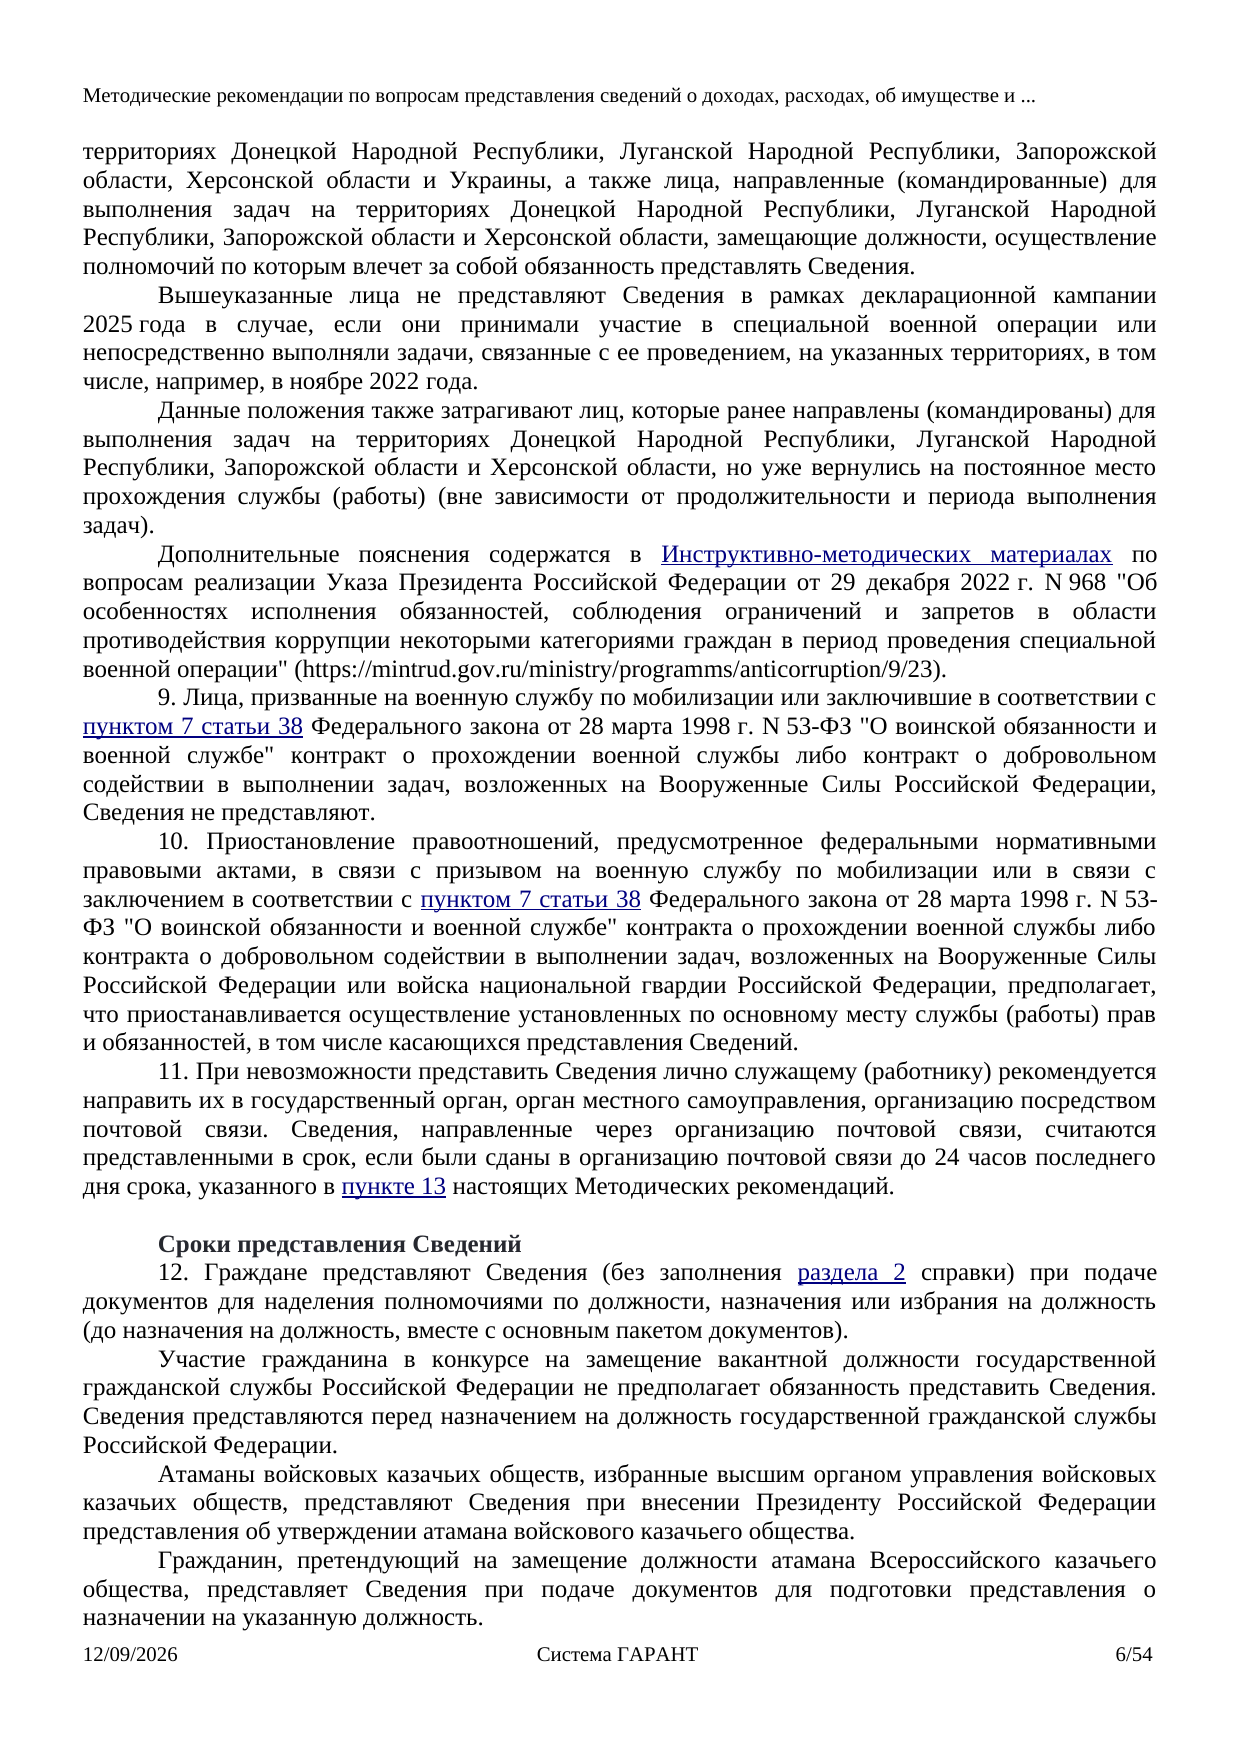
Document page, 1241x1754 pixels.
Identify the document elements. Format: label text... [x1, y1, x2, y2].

text территориях Донецкой Народной Республики, Луганской Народной Республики, Запорожской области, Херсонской области и Украины, а также лица, направленные (командированные) для выполнения задач на территориях Донецкой Народной Республики, Луганской Народной Республики, Запорожской области и Херсонской области, замещающие должности, осуществление полномочий по которым влечет за собой обязанность представлять Сведения. [83, 136, 1157, 280]
text Участие гражданина в конкурсе на замещение вакантной должности государственной гражданской службы Российской Федерации не предполагает обязанность представить Сведения. Сведения представляются перед назначением на должность государственной гражданской службы Российской Федерации. [83, 1344, 1157, 1459]
text Дополнительные пояснения содержатся в Инструктивно-методических материалах по вопросам реализации Указа Президента Российской Федерации от 29 декабря 2022 г. N 968 "Об особенностях исполнения обязанностей, соблюдения ограничений и запретов в области противодействия коррупции некоторыми категориями граждан в период проведения специальной военной операции" (https://mintrud.gov.ru/ministry/programms/anticorruption/9/23). [83, 539, 1157, 682]
text 12. Граждане представляют Сведения (без заполнения раздела 2 справки) при подаче документов для наделения полномочиями по должности, назначения или избрания на должность (до назначения на должность, вместе с основным пакетом документов). [83, 1257, 1157, 1344]
text 11. При невозможности представить Сведения лично служащему (работнику) рекомендуется направить их в государственный орган, орган местного самоуправления, организацию посредством почтовой связи. Сведения, направленные через организацию почтовой связи, считаются представленными в срок, если были сданы в организацию почтовой связи до 24 часов последнего дня срока, указанного в пункте 13 настоящих Методических рекомендаций. [83, 1056, 1157, 1200]
text Данные положения также затрагивают лиц, которые ранее направлены (командированы) для выполнения задач на территориях Донецкой Народной Республики, Луганской Народной Республики, Запорожской области и Херсонской области, но уже вернулись на постоянное место прохождения службы (работы) (вне зависимости от продолжительности и периода выполнения задач). [83, 395, 1157, 539]
text Вышеуказанные лица не представляют Сведения в рамках декларационной кампании 2025 года в случае, если они принимали участие в специальной военной операции или непосредственно выполняли задачи, связанные с ее проведением, на указанных территориях, в том числе, например, в ноябре 2022 года. [83, 280, 1157, 395]
text Гражданин, претендующий на замещение должности атамана Всероссийского казачьего общества, представляет Сведения при подаче документов для подготовки представления о назначении на указанную должность. [83, 1545, 1157, 1631]
text Сроки представления Сведений [83, 1229, 1157, 1257]
text Атаманы войсковых казачьих обществ, избранные высшим органом управления войсковых казачьих обществ, представляют Сведения при внесении Президенту Российской Федерации представления об утверждении атамана войскового казачьего общества. [83, 1459, 1157, 1545]
text 9. Лица, призванные на военную службу по мобилизации или заключившие в соответствии с пунктом 7 статьи 38 Федерального закона от 28 марта 1998 г. N 53-ФЗ "О воинской обязанности и военной службе" контракт о прохождении военной службы либо контракт о добровольном содействии в выполнении задач, возложенных на Вооруженные Силы Российской Федерации, Сведения не представляют. [83, 682, 1157, 826]
text 10. Приостановление правоотношений, предусмотренное федеральными нормативными правовыми актами, в связи с призывом на военную службу по мобилизации или в связи с заключением в соответствии с пунктом 7 статьи 38 Федерального закона от 28 марта 1998 г. N 53-ФЗ "О воинской обязанности и военной службе" контракта о прохождении военной службы либо контракта о добровольном содействии в выполнении задач, возложенных на Вооруженные Силы Российской Федерации или войска национальной гвардии Российской Федерации, предполагает, что приостанавливается осуществление установленных по основному месту службы (работы) прав и обязанностей, в том числе касающихся представления Сведений. [83, 826, 1157, 1056]
